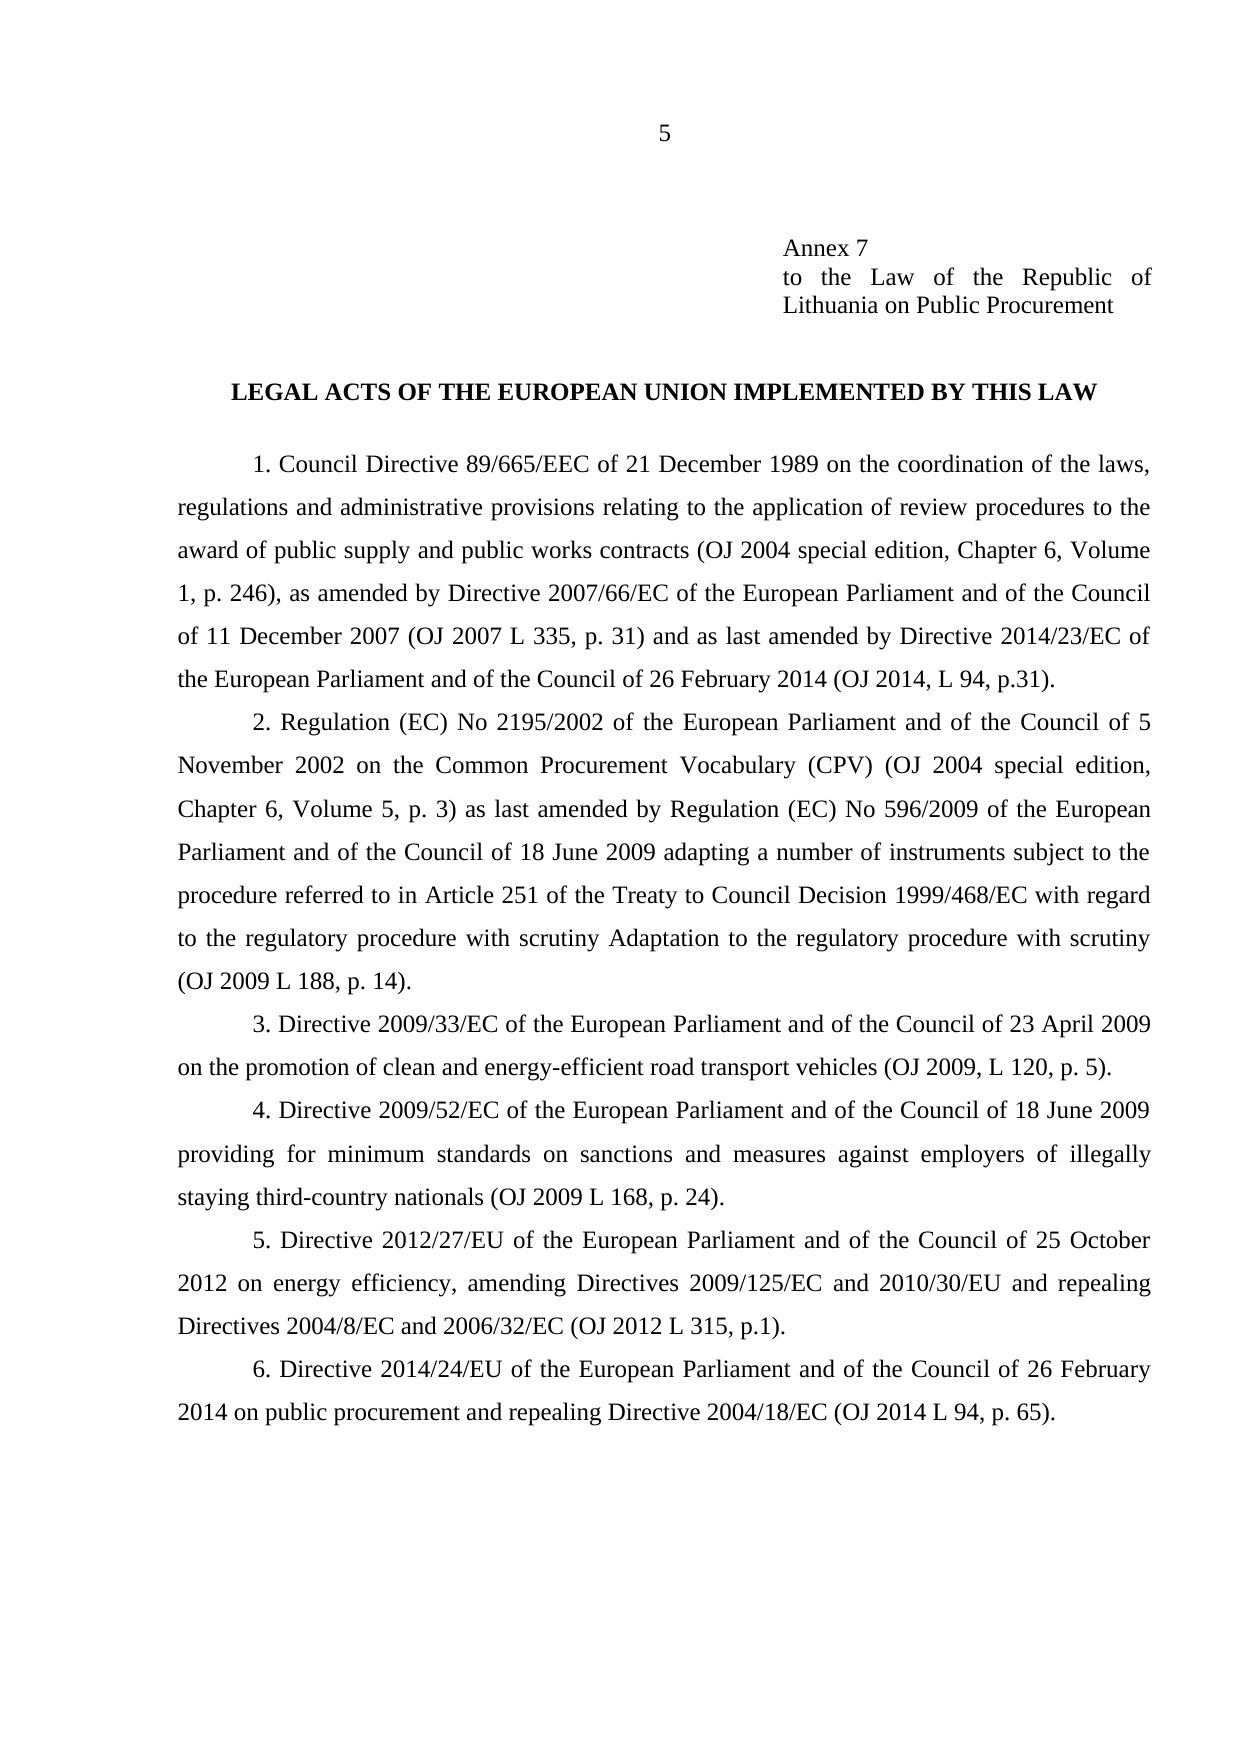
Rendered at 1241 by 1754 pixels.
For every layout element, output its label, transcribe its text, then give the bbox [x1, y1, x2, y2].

text 1. Council Directive 89/665/EEC of 21 December 1989 on the coordination of the laws, regulations and administrative provisions relating to the application of review procedures to the award of public supply and public works contracts (OJ 2004 special edition, Chapter 6, Volume 1, p. 246), as amended by Directive 2007/66/EC of the European Parliament and of the Council of 11 December 2007 (OJ 2007 L 335, p. 31) and as last amended by Directive 2014/23/EC of the European Parliament and of the Council of 26 February 2014 (OJ 2014, L 94, p.31). [177, 449, 1152, 693]
text 6. Directive 2014/24/EU of the European Parliament and of the Council of 26 February 2014 on public procurement and repealing Directive 2004/18/EC (OJ 2014 L 94, p. 65). [177, 1354, 1152, 1426]
text 2. Regulation (EC) No 2195/2002 of the European Parliament and of the Council of 5 November 2002 on the Common Procurement Vocabulary (CPV) (OJ 2004 special edition, Chapter 6, Volume 5, p. 3) as last amended by Regulation (EC) No 596/2009 of the European Parliament and of the Council of 18 June 2009 adapting a number of instruments subject to the procedure referred to in Article 251 of the Treaty to Council Decision 1999/468/EC with regard to the regulatory procedure with scrutiny Adaptation to the regulatory procedure with scrutiny (OJ 2009 L 188, p. 14). [177, 707, 1152, 995]
text Annex 7 [783, 233, 1152, 262]
text LEGAL ACTS OF THE EUROPEAN UNION IMPLEMENTED BY THIS LAW [177, 377, 1152, 406]
text to the Law of the Republic of Lithuania on Public Procurement [783, 262, 1152, 319]
text 3. Directive 2009/33/EC of the European Parliament and of the Council of 23 April 2009 on the promotion of clean and energy-efficient road transport vehicles (OJ 2009, L 120, p. 5). [177, 1009, 1152, 1081]
text 5. Directive 2012/27/EU of the European Parliament and of the Council of 25 October 2012 on energy efficiency, amending Directives 2009/125/EC and 2010/30/EU and repealing Directives 2004/8/EC and 2006/32/EC (OJ 2012 L 315, p.1). [177, 1225, 1152, 1340]
text 4. Directive 2009/52/EC of the European Parliament and of the Council of 18 June 2009 providing for minimum standards on sanctions and measures against employers of illegally staying third-country nationals (OJ 2009 L 168, p. 24). [177, 1096, 1152, 1211]
